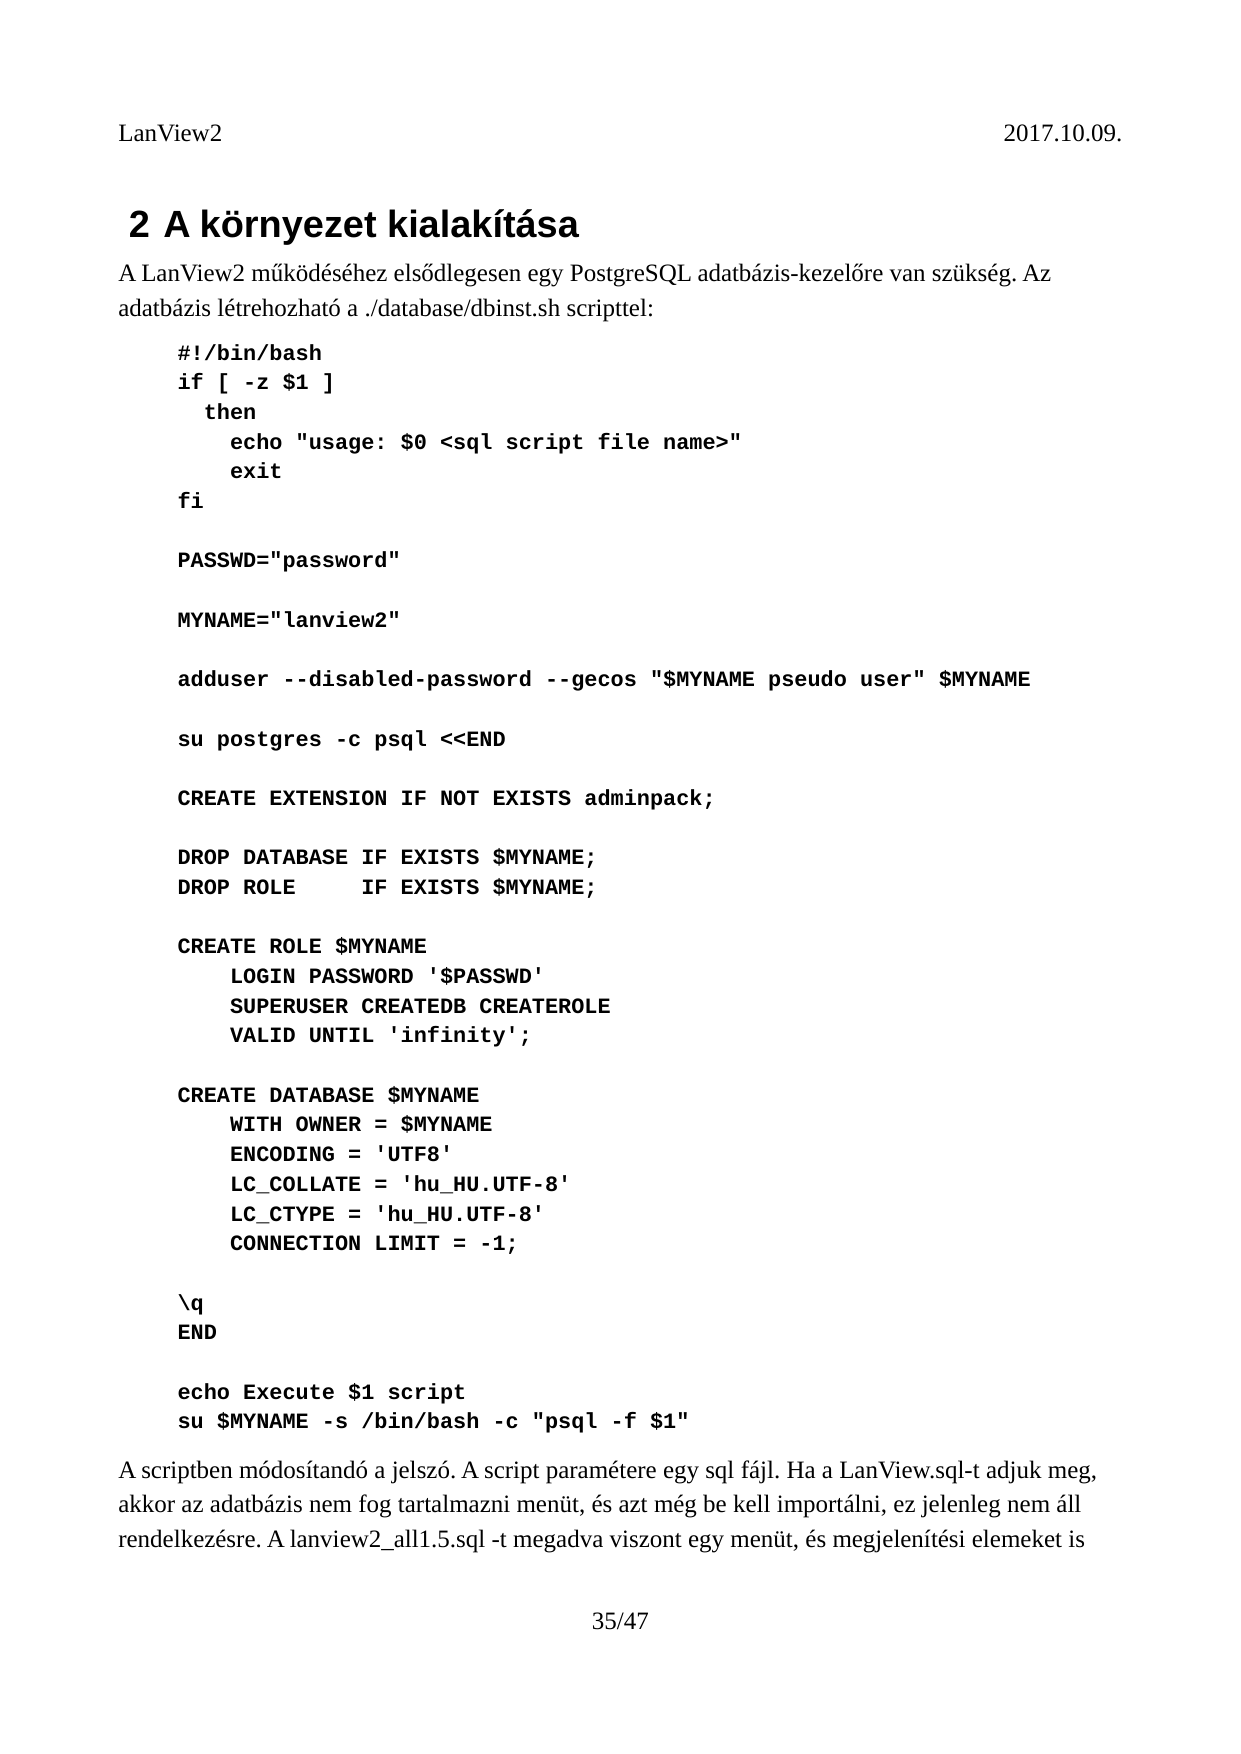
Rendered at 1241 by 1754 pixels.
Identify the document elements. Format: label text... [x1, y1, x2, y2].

text A LanView2 működéséhez elsődlegesen egy PostgreSQL adatbázis-kezelőre van szükség. Az adatbázis létrehozható a ./database/dbinst.sh scripttel: [118, 258, 1122, 321]
text #!/bin/bash if [ -z $1 ] then echo "usage: $0 <sql script file name>" exit fi PASSWD="password" MYNAME="lanview2" adduser --disabled-password --gecos "$MYNAME pseudo user" $MYNAME su postgres -c psql <<END CREATE EXTENSION IF NOT EXISTS adminpack; DROP DATABASE IF EXISTS $MYNAME; DROP ROLE IF EXISTS $MYNAME; CREATE ROLE $MYNAME LOGIN PASSWORD '$PASSWD' SUPERUSER CREATEDB CREATEROLE VALID UNTIL 'infinity'; CREATE DATABASE $MYNAME WITH OWNER = $MYNAME ENCODING = 'UTF8' LC_COLLATE = 'hu_HU.UTF-8' LC_CTYPE = 'hu_HU.UTF-8' CONNECTION LIMIT = -1; \q END echo Execute $1 script su $MYNAME -s /bin/bash -c "psql -f $1" [177, 342, 1122, 1435]
text A scriptben módosítandó a jelszó. A script paramétere egy sql fájl. Ha a LanView.sql-t adjuk meg, akkor az adatbázis nem fog tartalmazni menüt, és azt még be kell importálni, ez jelenleg nem áll rendelkezésre. A lanview2_all1.5.sql -t megadva viszont egy menüt, és megjelenítési elemeket is [118, 1455, 1122, 1552]
subtitle A környezet kialakítása [118, 202, 1122, 246]
